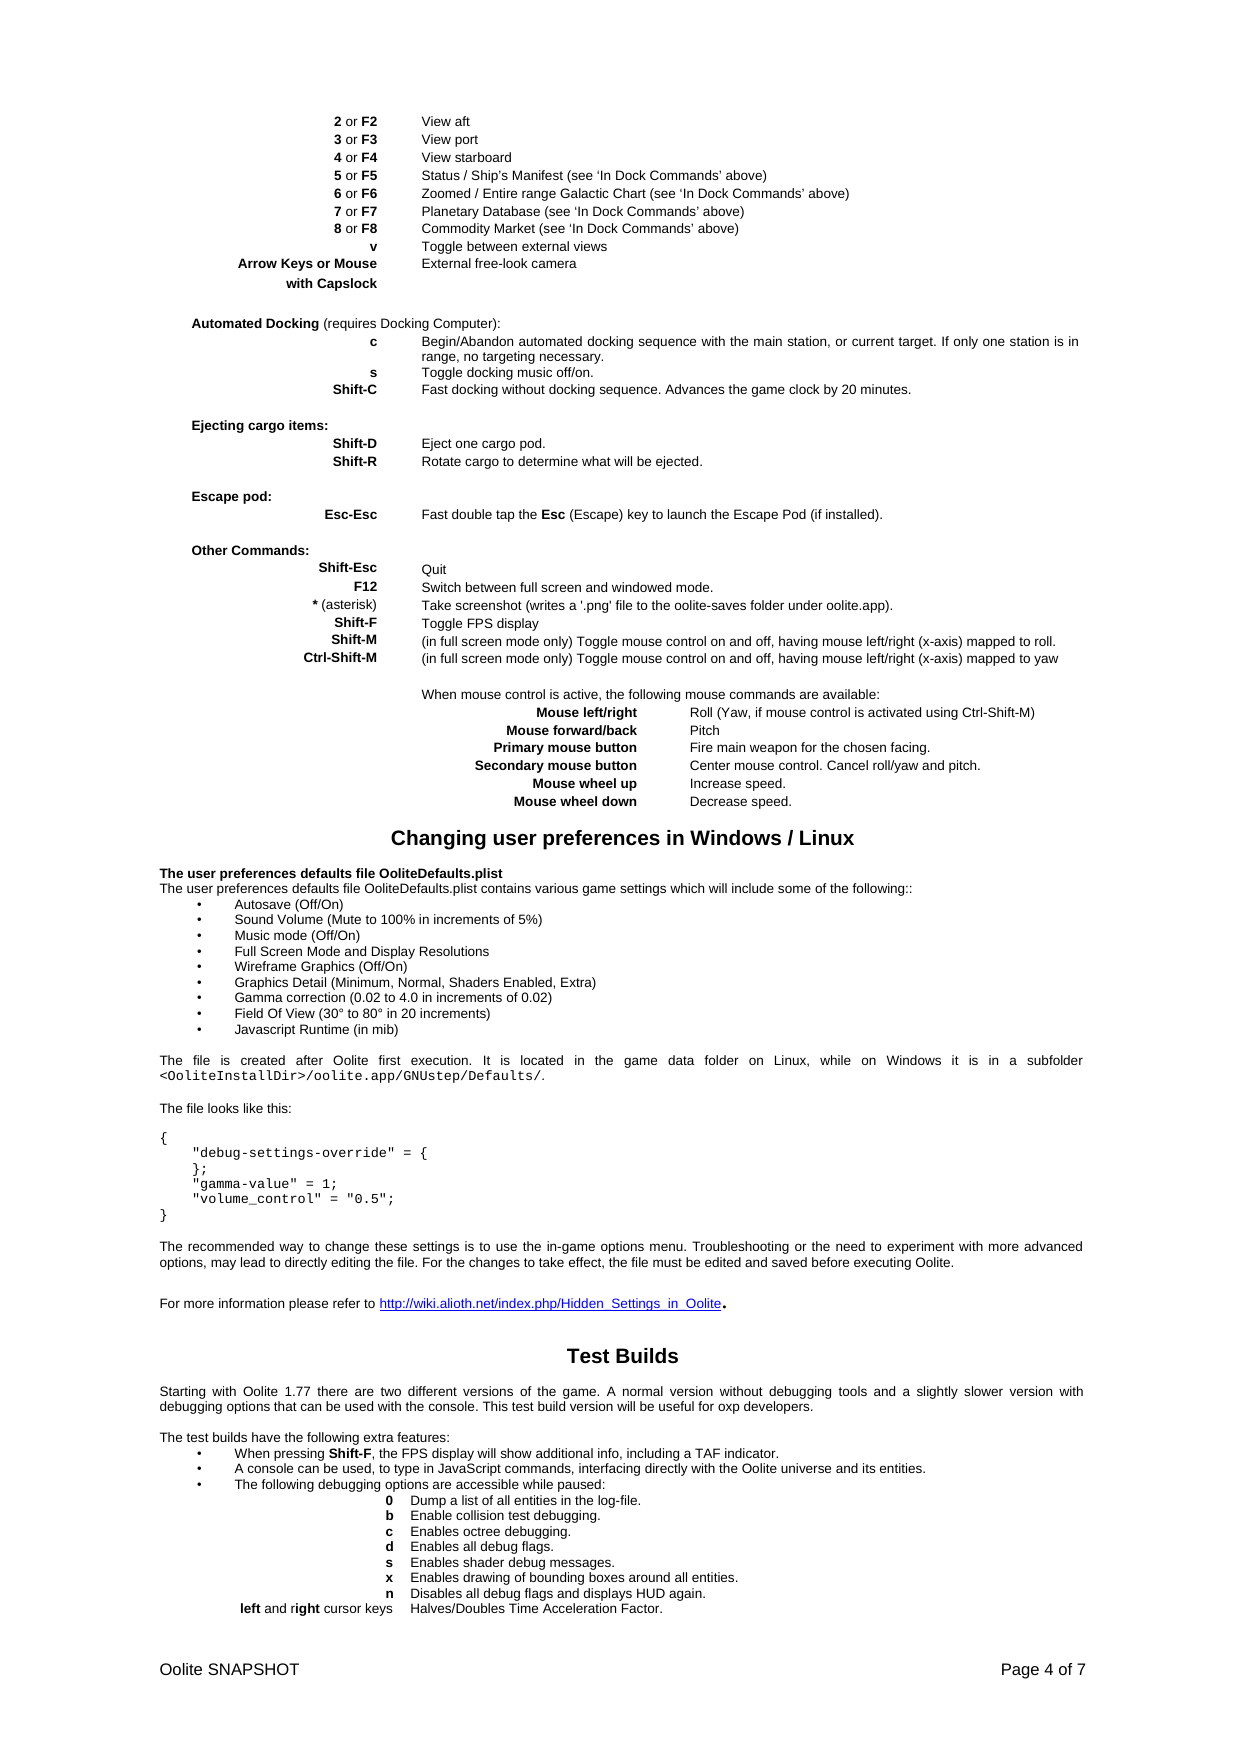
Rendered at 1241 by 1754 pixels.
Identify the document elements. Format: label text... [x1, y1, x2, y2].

table_cell 2 or F2 [191, 113, 377, 130]
table_cell [159, 525, 191, 542]
table_cell Begin/Abandon automated docking sequence with the main station, or current target. If only one station is in range, no targeting necessary. [421, 333, 1086, 364]
table_cell [159, 507, 191, 524]
table_cell [159, 202, 191, 220]
table_cell Rotate cargo to determine what will be ejected. [421, 453, 1086, 471]
table_cell F12 [191, 578, 377, 596]
table_cell [159, 578, 191, 596]
table_cell [191, 721, 377, 739]
table_cell [191, 400, 377, 418]
table_cell Fire main weapon for the chosen facing. [690, 739, 1086, 757]
table_cell [377, 578, 421, 596]
table_cell [421, 400, 1086, 418]
text }; [159, 1162, 1086, 1177]
text The recommended way to change these settings is to use the in-game options menu. Troubleshooting or the need to experiment with more advanced options, may lead to directly editing the file. For the changes to take effect, the file must be edited and saved before executing Oolite. [159, 1239, 1086, 1270]
table_cell [159, 315, 191, 333]
table_cell [159, 668, 191, 686]
table_cell * (asterisk) [191, 596, 377, 614]
table_cell 8 or F8 [191, 220, 377, 238]
table_cell View starboard [421, 148, 1086, 166]
table_cell [421, 471, 1086, 489]
table_cell [159, 650, 191, 668]
table_cell [421, 298, 1086, 315]
table_cell [159, 453, 191, 471]
table_cell Take screenshot (writes a '.png' file to the oolite-saves folder under oolite.app). [421, 596, 1086, 614]
table_cell [377, 400, 421, 418]
table_cell Primary mouse button [421, 739, 643, 757]
table_cell [377, 596, 421, 614]
table_cell [643, 739, 689, 757]
text The user preferences defaults file OoliteDefaults.plist [159, 865, 1086, 881]
table_cell [377, 298, 421, 315]
table_cell [377, 614, 421, 632]
table_cell Switch between full screen and windowed mode. [421, 578, 1086, 596]
table_cell Quit [421, 560, 1086, 578]
table_cell [159, 686, 191, 703]
table_cell 3 or F3 [191, 130, 377, 148]
table_cell [643, 703, 689, 721]
table_cell [421, 668, 1086, 686]
table_cell [377, 364, 421, 382]
text left and right cursor keys Halves/Doubles Time Acceleration Factor. [234, 1601, 1086, 1617]
table_cell [377, 721, 421, 739]
text d Enables all debug flags. [234, 1539, 1086, 1554]
table_cell View port [421, 130, 1086, 148]
table_cell v [191, 238, 377, 256]
table_cell Shift-M [191, 632, 377, 650]
table_cell Center mouse control. Cancel roll/yaw and pitch. [690, 757, 1086, 774]
table_cell [377, 757, 421, 774]
table_cell [159, 256, 191, 298]
table_cell Toggle docking music off/on. [421, 364, 1086, 382]
table_cell Mouse wheel down [421, 793, 643, 810]
table_cell [377, 166, 421, 184]
table_cell Ctrl-Shift-M [191, 650, 377, 668]
table_cell c [191, 333, 377, 364]
table_cell [377, 202, 421, 220]
text The file looks like this: [159, 1100, 1086, 1116]
table_cell [159, 382, 191, 400]
table_cell [377, 436, 421, 453]
table_cell [159, 739, 191, 757]
table_cell [377, 739, 421, 757]
table_cell (in full screen mode only) Toggle mouse control on and off, having mouse left/right (x-axis) mapped to yaw [421, 650, 1086, 668]
table_cell [159, 471, 191, 489]
table_cell [159, 238, 191, 256]
text c Enables octree debugging. [234, 1523, 1086, 1539]
table_cell [159, 113, 191, 130]
table_cell [377, 507, 421, 524]
table_cell [377, 525, 421, 542]
table_cell Fast double tap the Esc (Escape) key to launch the Escape Pod (if installed). [421, 507, 1086, 524]
table_cell Status / Ship’s Manifest (see ‘In Dock Commands’ above) [421, 166, 1086, 184]
text Test Builds [159, 1344, 1086, 1368]
table_cell Other Commands: [191, 543, 1086, 560]
table_cell Shift-Esc [191, 560, 377, 578]
table_cell [159, 560, 191, 578]
table_cell [643, 793, 689, 810]
text s Enables shader debug messages. [234, 1554, 1086, 1570]
table_cell [377, 686, 421, 703]
table_cell [159, 220, 191, 238]
table_cell [377, 382, 421, 400]
table_cell Eject one cargo pod. [421, 436, 1086, 453]
table_cell 7 or F7 [191, 202, 377, 220]
table_cell [159, 543, 191, 560]
table_cell Commodity Market (see ‘In Dock Commands’ above) [421, 220, 1086, 238]
list Gamma correction (0.02 to 4.0 in increments of 0.02) [197, 990, 1086, 1006]
text x Enables drawing of bounding boxes around all entities. [234, 1570, 1086, 1586]
table_cell [159, 775, 191, 792]
table_cell Toggle between external views [421, 238, 1086, 256]
text The test builds have the following extra features: [159, 1430, 1086, 1446]
table_cell [159, 632, 191, 650]
table_cell View aft [421, 113, 1086, 130]
table_cell Secondary mouse button [421, 757, 643, 774]
table_cell [159, 333, 191, 364]
table_cell [377, 184, 421, 202]
table_cell [159, 298, 191, 315]
table_cell Shift-R [191, 453, 377, 471]
text "debug-settings-override" = { [159, 1147, 1086, 1162]
table_cell Decrease speed. [690, 793, 1086, 810]
text For more information please refer to http://wiki.alioth.net/index.php/Hidden_Settings_in_Oolite. [159, 1285, 1086, 1314]
table_cell Shift-D [191, 436, 377, 453]
text "gamma-value" = 1; [159, 1177, 1086, 1193]
table_cell [191, 686, 377, 703]
table_cell Shift-F [191, 614, 377, 632]
table_cell [377, 471, 421, 489]
table_cell [159, 400, 191, 418]
list Music mode (Off/On) [197, 928, 1086, 943]
table_cell Zoomed / Entire range Galactic Chart (see ‘In Dock Commands’ above) [421, 184, 1086, 202]
list A console can be used, to type in JavaScript commands, interfacing directly with the Oolite universe and its entities. [197, 1461, 1086, 1477]
table_cell Planetary Database (see ‘In Dock Commands’ above) [421, 202, 1086, 220]
table_cell [377, 668, 421, 686]
table_cell [377, 703, 421, 721]
table_cell 5 or F5 [191, 166, 377, 184]
table_cell [159, 793, 191, 810]
table_cell Pitch [690, 721, 1086, 739]
table_cell [159, 596, 191, 614]
list Full Screen Mode and Display Resolutions [197, 943, 1086, 959]
table_cell Fast docking without docking sequence. Advances the game clock by 20 minutes. [421, 382, 1086, 400]
table_cell [159, 436, 191, 453]
table_cell [377, 333, 421, 364]
table_cell [191, 525, 377, 542]
table_cell Escape pod: [191, 489, 1086, 507]
table_cell [191, 775, 377, 792]
list Graphics Detail (Minimum, Normal, Shaders Enabled, Extra) [197, 974, 1086, 990]
table_cell [159, 364, 191, 382]
table_cell [377, 130, 421, 148]
table_cell [159, 166, 191, 184]
table_cell [159, 130, 191, 148]
table_cell Automated Docking (requires Docking Computer): [191, 315, 1086, 333]
table_cell Mouse forward/back [421, 721, 643, 739]
table_cell [191, 703, 377, 721]
table_cell s [191, 364, 377, 382]
list Wireframe Graphics (Off/On) [197, 959, 1086, 974]
table_cell Shift-C [191, 382, 377, 400]
table_cell [377, 148, 421, 166]
table_cell [159, 489, 191, 507]
table_cell Roll (Yaw, if mouse control is activated using Ctrl-Shift-M) [690, 703, 1086, 721]
table_cell [191, 298, 377, 315]
text n Disables all debug flags and displays HUD again. [234, 1586, 1086, 1601]
table_cell 4 or F4 [191, 148, 377, 166]
table_cell [159, 614, 191, 632]
table_cell Arrow Keys or Mouse with Capslock [191, 256, 377, 298]
table_cell Ejecting cargo items: [191, 418, 1086, 436]
text The file is created after Oolite first execution. It is located in the game data folder on Linux, while on Windows it is in a subfolder <OoliteInstallDir>/oolite.app/GNUstep/Defaults/. [159, 1052, 1086, 1085]
table_cell [159, 721, 191, 739]
text b Enable collision test debugging. [234, 1508, 1086, 1523]
table_cell [159, 703, 191, 721]
table_cell [377, 775, 421, 792]
table_cell [377, 793, 421, 810]
table_cell Mouse left/right [421, 703, 643, 721]
table_cell [377, 632, 421, 650]
table_cell [377, 256, 421, 298]
table_cell Esc-Esc [191, 507, 377, 524]
table_cell Mouse wheel up [421, 775, 643, 792]
table_cell [643, 757, 689, 774]
table_cell External free-look camera [421, 256, 1086, 298]
table_cell [159, 757, 191, 774]
text Starting with Oolite 1.77 there are two different versions of the game. A normal version without debugging tools and a slightly slower version with debugging options that can be used with the console. This test build version will be useful for oxp developers. [159, 1383, 1086, 1414]
table_cell Toggle FPS display [421, 614, 1086, 632]
table_cell [191, 668, 377, 686]
list Sound Volume (Mute to 100% in increments of 5%) [197, 912, 1086, 928]
table_cell [191, 471, 377, 489]
table_cell 6 or F6 [191, 184, 377, 202]
text 0 Dump a list of all entities in the log-file. [234, 1492, 1086, 1508]
table_cell [643, 721, 689, 739]
table_cell [159, 184, 191, 202]
text "volume_control" = "0.5"; [159, 1193, 1086, 1208]
table_cell [377, 220, 421, 238]
table_cell When mouse control is active, the following mouse commands are available: [421, 686, 1086, 703]
list Javascript Runtime (in mib) [197, 1021, 1086, 1037]
table_cell [377, 453, 421, 471]
table_cell (in full screen mode only) Toggle mouse control on and off, having mouse left/right (x-axis) mapped to roll. [421, 632, 1086, 650]
table_cell [191, 739, 377, 757]
text } [159, 1208, 1086, 1223]
list Field Of View (30° to 80° in 20 increments) [197, 1006, 1086, 1021]
table_cell [377, 650, 421, 668]
table_cell [191, 757, 377, 774]
table_cell [643, 775, 689, 792]
table_cell [191, 793, 377, 810]
table_cell [421, 525, 1086, 542]
list The following debugging options are accessible while paused: [197, 1477, 1086, 1492]
table_cell [377, 113, 421, 130]
list Autosave (Off/On) [197, 896, 1086, 912]
text The user preferences defaults file OoliteDefaults.plist contains various game settings which will include some of the following:: [159, 881, 1086, 896]
table_cell [159, 148, 191, 166]
list When pressing Shift-F, the FPS display will show additional info, including a TAF indicator. [197, 1446, 1086, 1461]
text { [159, 1131, 1086, 1147]
table_cell [377, 560, 421, 578]
table_cell [159, 418, 191, 436]
text Changing user preferences in Windows / Linux [159, 826, 1086, 850]
table_cell [377, 238, 421, 256]
table_cell Increase speed. [690, 775, 1086, 792]
